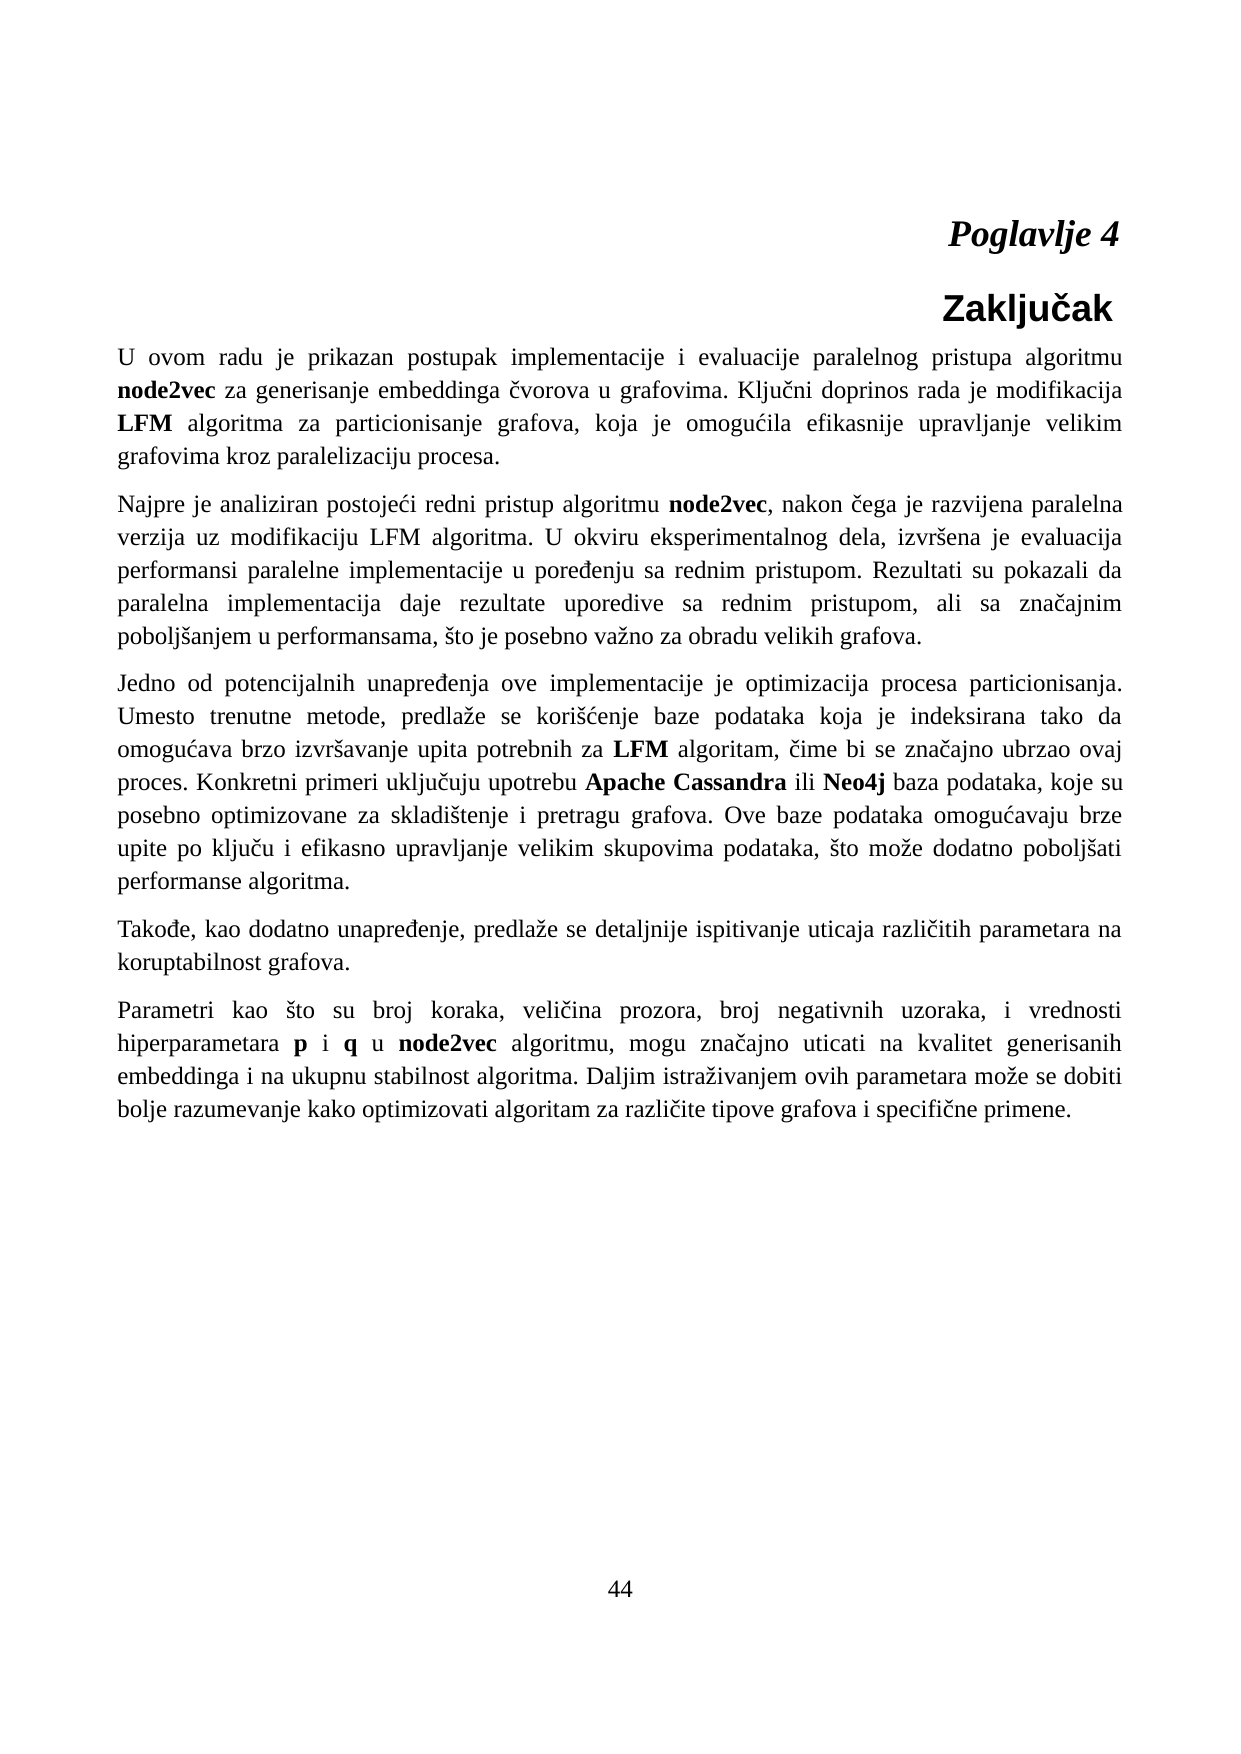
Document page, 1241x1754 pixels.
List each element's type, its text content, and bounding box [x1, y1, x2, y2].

text U ovom radu je prikazan postupak implementacije i evaluacije paralelnog pristupa algoritmu node2vec za generisanje embeddinga čvorova u grafovima. Ključni doprinos rada je modifikacija LFM algoritma za particionisanje grafova, koja je omogućila efikasnije upravljanje velikim grafovima kroz paralelizaciju procesa. [117, 342, 1123, 470]
text Poglavlje 4 [117, 212, 1123, 255]
text Jedno od potencijalnih unapređenja ove implementacije je optimizacija procesa particionisanja. Umesto trenutne metode, predlaže se korišćenje baze podataka koja je indeksirana tako da omogućava brzo izvršavanje upita potrebnih za LFM algoritam, čime bi se značajno ubrzao ovaj proces. Konkretni primeri uključuju upotrebu Apache Cassandra ili Neo4j baza podataka, koje su posebno optimizovane za skladištenje i pretragu grafova. Ove baze podataka omogućavaju brze upite po ključu i efikasno upravljanje velikim skupovima podataka, što može dodatno poboljšati performanse algoritma. [117, 668, 1123, 895]
text Najpre je analiziran postojeći redni pristup algoritmu node2vec, nakon čega je razvijena paralelna verzija uz modifikaciju LFM algoritma. U okviru eksperimentalnog dela, izvršena je evaluacija performansi paralelne implementacije u poređenju sa rednim pristupom. Rezultati su pokazali da paralelna implementacija daje rezultate uporedive sa rednim pristupom, ali sa značajnim poboljšanjem u performansama, što je posebno važno za obradu velikih grafova. [117, 489, 1123, 649]
subtitle Zaključak [117, 286, 1123, 329]
text Takođe, kao dodatno unapređenje, predlaže se detaljnije ispitivanje uticaja različitih parametara na koruptabilnost grafova. [117, 914, 1123, 976]
text Parametri kao što su broj koraka, veličina prozora, broj negativnih uzoraka, i vrednosti hiperparametara p i q u node2vec algoritmu, mogu značajno uticati na kvalitet generisanih embeddinga i na ukupnu stabilnost algoritma. Daljim istraživanjem ovih parametara može se dobiti bolje razumevanje kako optimizovati algoritam za različite tipove grafova i specifične primene. [117, 995, 1123, 1122]
